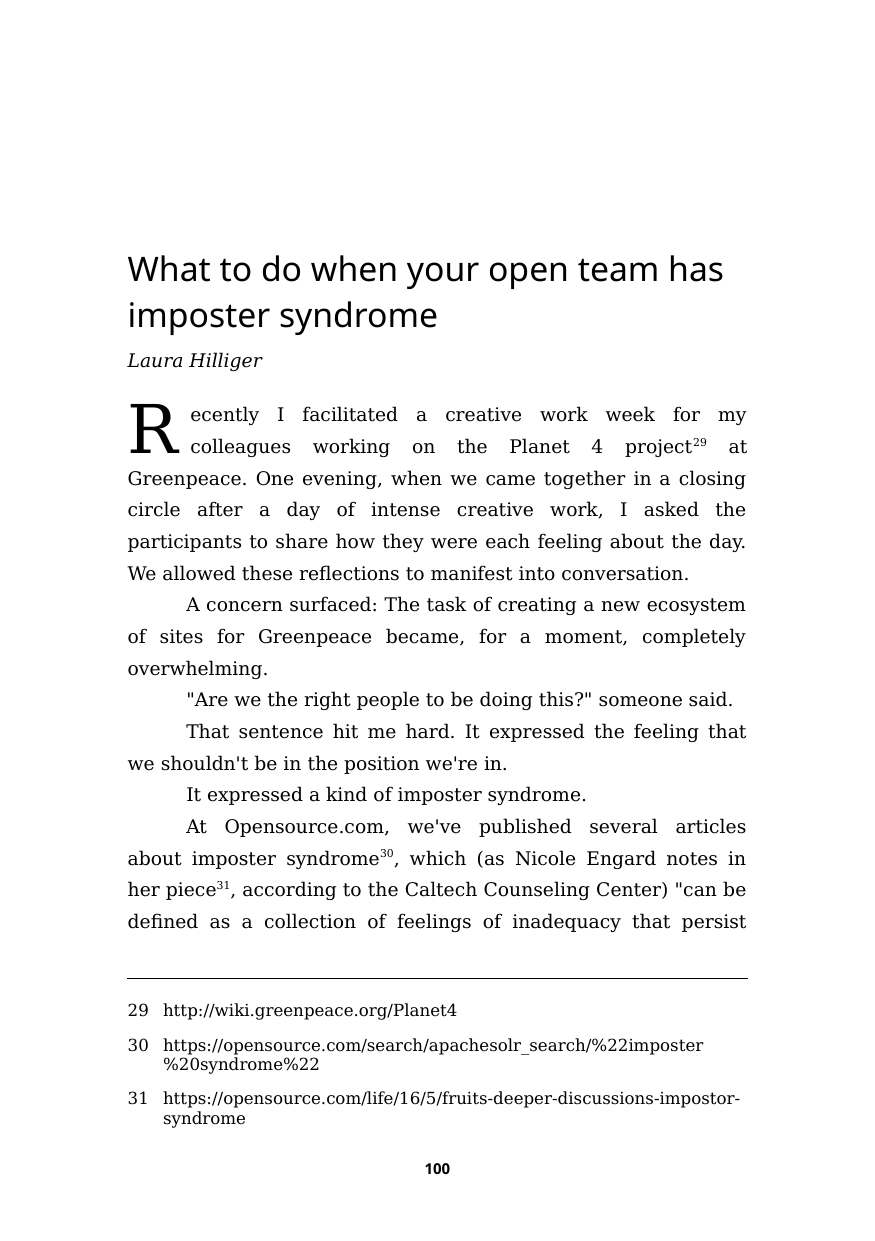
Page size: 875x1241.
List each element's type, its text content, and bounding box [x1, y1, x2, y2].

text At Opensource.com, we've published several articles about imposter syndrome, which (as Nicole Engard notes in her piece, according to the Caltech Counseling Center) "can be defined as a collection of feelings of inadequacy that persist [127, 816, 747, 933]
text "Are we the right people to be doing this?" someone said. [127, 689, 747, 711]
text https://opensource.com/search/apachesolr_search/%22imposter%20syndrome%22 [127, 1036, 747, 1074]
text A concern surfaced: The task of creating a new ecosystem of sites for Greenpeace became, for a moment, completely overwhelming. [127, 594, 747, 679]
text Recently I facilitated a creative work week for my colleagues working on the Planet 4 project at Greenpeace. One evening, when we came together in a closing circle after a day of intense creative work, I asked the participants to share how they were each feeling about the day. We allowed these reflections to manifest into conversation. [127, 404, 747, 584]
subtitle What to do when your open team has imposter syndrome [127, 246, 747, 338]
text It expressed a kind of imposter syndrome. [127, 784, 747, 806]
text Laura Hilliger [127, 350, 747, 372]
text http://wiki.greenpeace.org/Planet4 [127, 1001, 747, 1021]
text That sentence hit me hard. It expressed the feeling that we shouldn't be in the position we're in. [127, 721, 747, 774]
text https://opensource.com/life/16/5/fruits-deeper-discussions-impostor-syndrome [127, 1089, 747, 1128]
